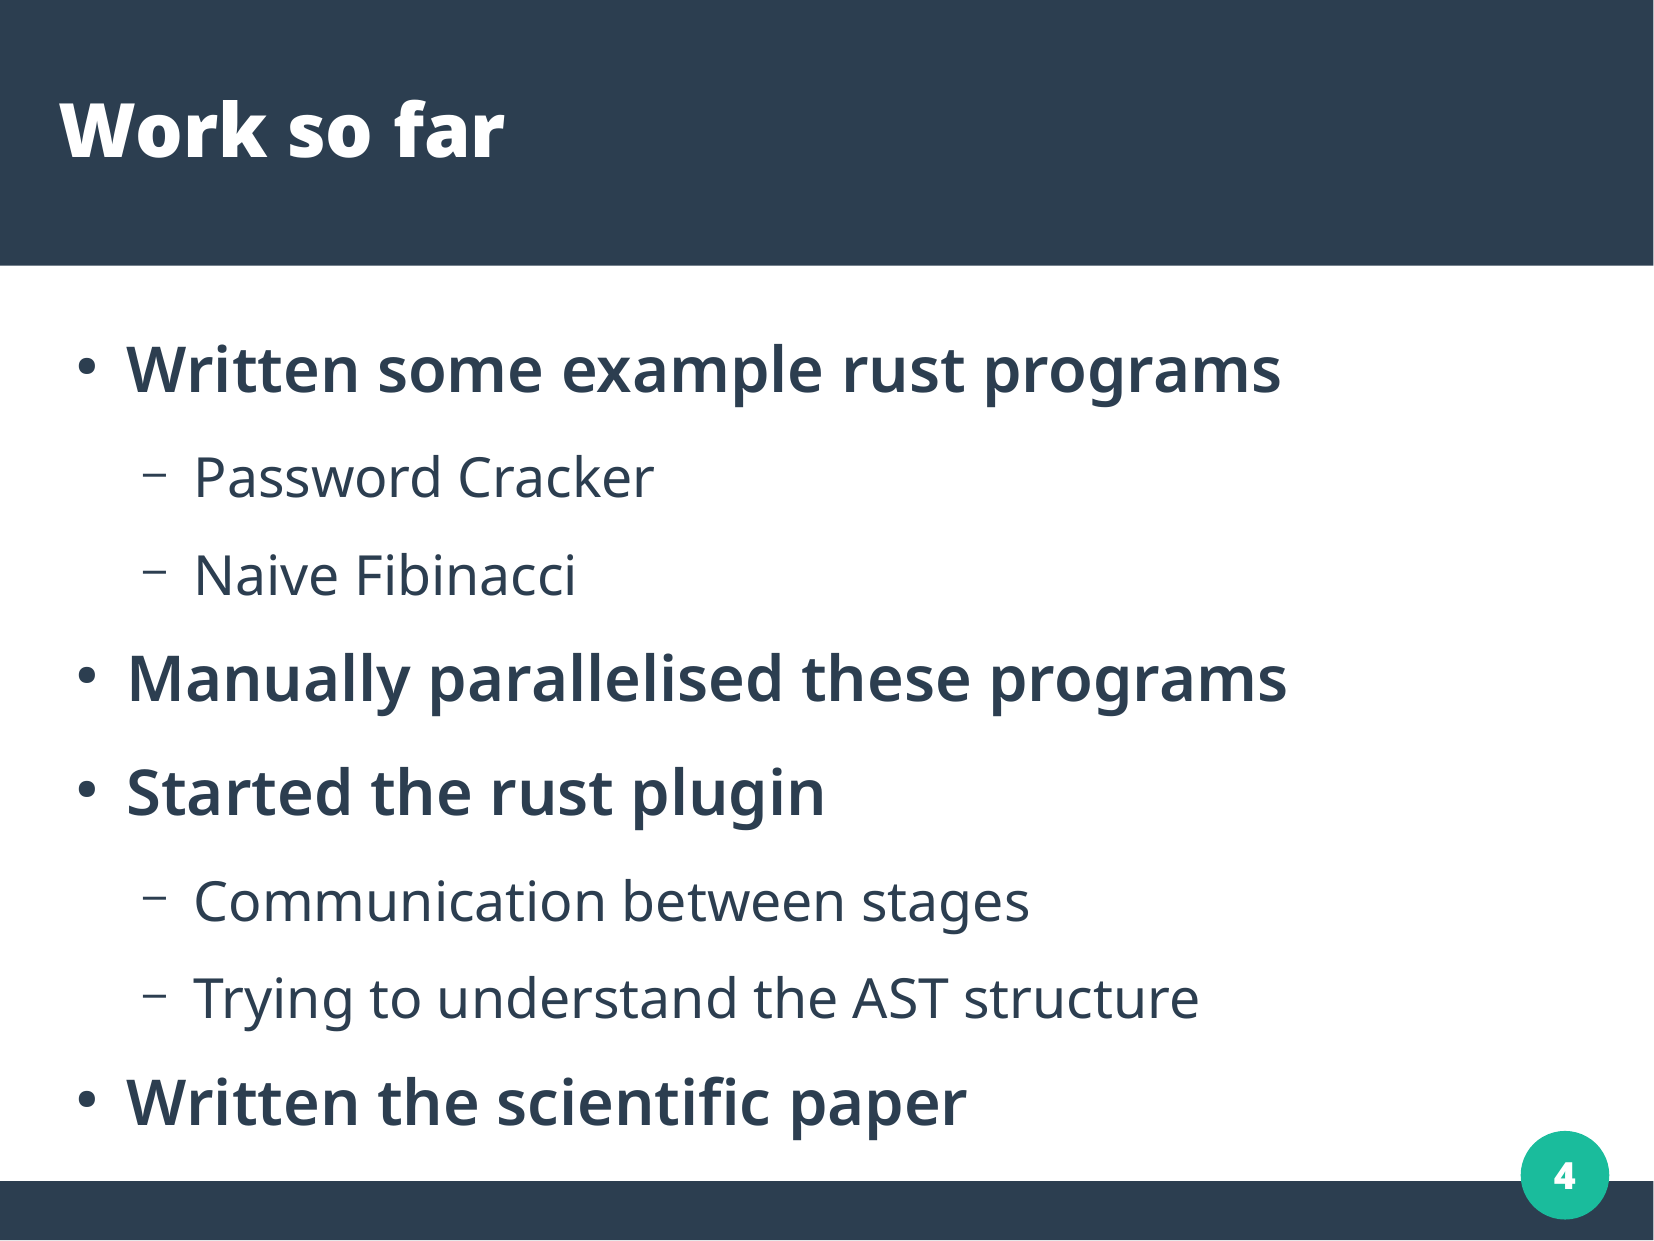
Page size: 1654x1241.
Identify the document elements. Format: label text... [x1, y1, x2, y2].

list Written some example rust programs Password Cracker Naive Fibinacci Manually parallelised these programs Started the rust plugin Communication between stages Trying to understand the AST structure Written the scientific paper [59, 324, 1595, 1152]
title Work so far [59, 49, 1595, 207]
